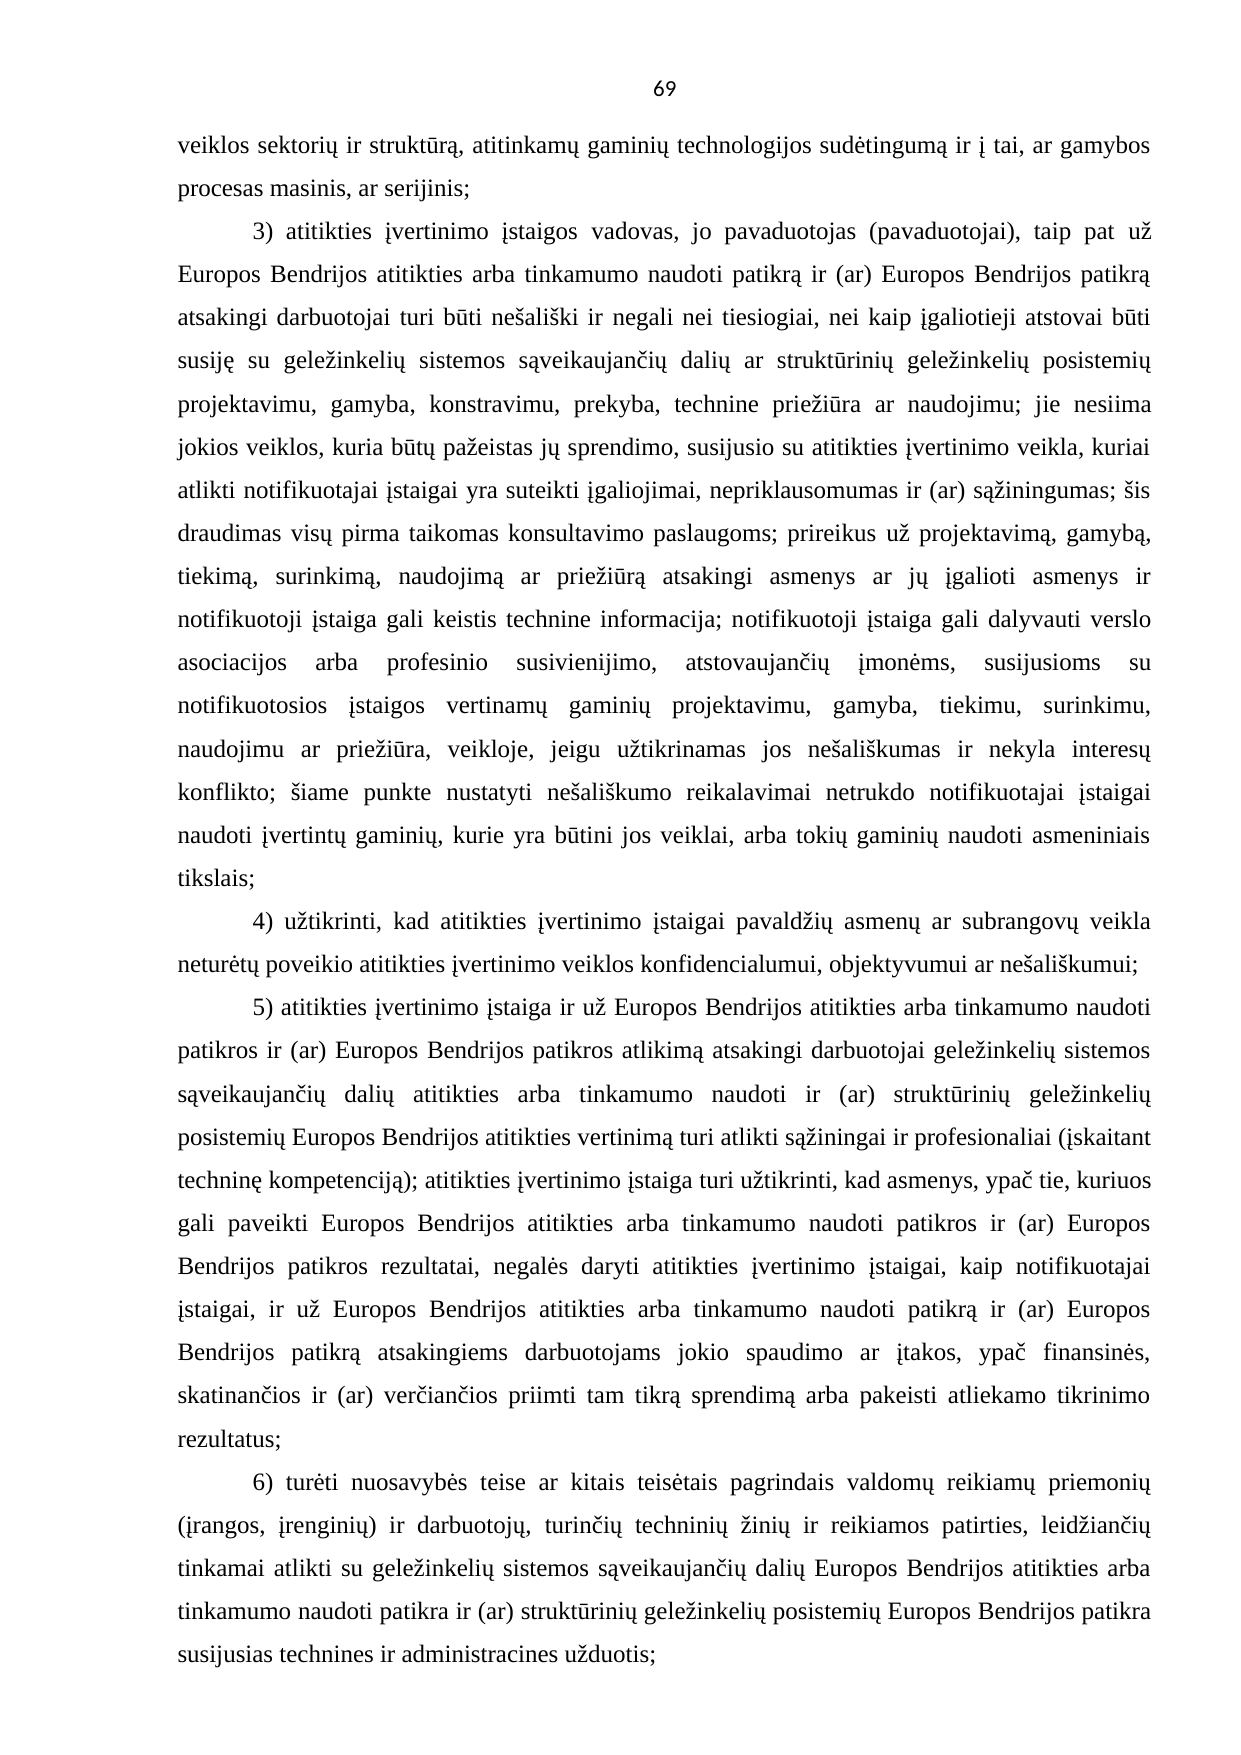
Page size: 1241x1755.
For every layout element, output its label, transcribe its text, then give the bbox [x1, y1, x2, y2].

text 6) turėti nuosavybės teise ar kitais teisėtais pagrindais valdomų reikiamų priemonių (įrangos, įrenginių) ir darbuotojų, turinčių techninių žinių ir reikiamos patirties, leidžiančių tinkamai atlikti su geležinkelių sistemos sąveikaujančių dalių Europos Bendrijos atitikties arba tinkamumo naudoti patikra ir (ar) struktūrinių geležinkelių posistemių Europos Bendrijos patikra susijusias technines ir administracines užduotis; [177, 1467, 1152, 1668]
text 3) atitikties įvertinimo įstaigos vadovas, jo pavaduotojas (pavaduotojai), taip pat už Europos Bendrijos atitikties arba tinkamumo naudoti patikrą ir (ar) Europos Bendrijos patikrą atsakingi darbuotojai turi būti nešališki ir negali nei tiesiogiai, nei kaip įgaliotieji atstovai būti susiję su geležinkelių sistemos sąveikaujančių dalių ar struktūrinių geležinkelių posistemių projektavimu, gamyba, konstravimu, prekyba, technine priežiūra ar naudojimu; jie nesiima jokios veiklos, kuria būtų pažeistas jų sprendimo, susijusio su atitikties įvertinimo veikla, kuriai atlikti notifikuotajai įstaigai yra suteikti įgaliojimai, nepriklausomumas ir (ar) sąžiningumas; šis draudimas visų pirma taikomas konsultavimo paslaugoms; prireikus už projektavimą, gamybą, tiekimą, surinkimą, naudojimą ar priežiūrą atsakingi asmenys ar jų įgalioti asmenys ir notifikuotoji įstaiga gali keistis technine informacija; notifikuotoji įstaiga gali dalyvauti verslo asociacijos arba profesinio susivienijimo, atstovaujančių įmonėms, susijusioms su notifikuotosios įstaigos vertinamų gaminių projektavimu, gamyba, tiekimu, surinkimu, naudojimu ar priežiūra, veikloje, jeigu užtikrinamas jos nešališkumas ir nekyla interesų konflikto; šiame punkte nustatyti nešališkumo reikalavimai netrukdo notifikuotajai įstaigai naudoti įvertintų gaminių, kurie yra būtini jos veiklai, arba tokių gaminių naudoti asmeniniais tikslais; [177, 216, 1152, 892]
text 5) atitikties įvertinimo įstaiga ir už Europos Bendrijos atitikties arba tinkamumo naudoti patikros ir (ar) Europos Bendrijos patikros atlikimą atsakingi darbuotojai geležinkelių sistemos sąveikaujančių dalių atitikties arba tinkamumo naudoti ir (ar) struktūrinių geležinkelių posistemių Europos Bendrijos atitikties vertinimą turi atlikti sąžiningai ir profesionaliai (įskaitant techninę kompetenciją); atitikties įvertinimo įstaiga turi užtikrinti, kad asmenys, ypač tie, kuriuos gali paveikti Europos Bendrijos atitikties arba tinkamumo naudoti patikros ir (ar) Europos Bendrijos patikros rezultatai, negalės daryti atitikties įvertinimo įstaigai, kaip notifikuotajai įstaigai, ir už Europos Bendrijos atitikties arba tinkamumo naudoti patikrą ir (ar) Europos Bendrijos patikrą atsakingiems darbuotojams jokio spaudimo ar įtakos, ypač finansinės, skatinančios ir (ar) verčiančios priimti tam tikrą sprendimą arba pakeisti atliekamo tikrinimo rezultatus; [177, 992, 1152, 1452]
text 4) užtikrinti, kad atitikties įvertinimo įstaigai pavaldžių asmenų ar subrangovų veikla neturėtų poveikio atitikties įvertinimo veiklos konfidencialumui, objektyvumui ar nešališkumui; [177, 906, 1152, 978]
text veiklos sektorių ir struktūrą, atitinkamų gaminių technologijos sudėtingumą ir į tai, ar gamybos procesas masinis, ar serijinis; [177, 130, 1152, 202]
